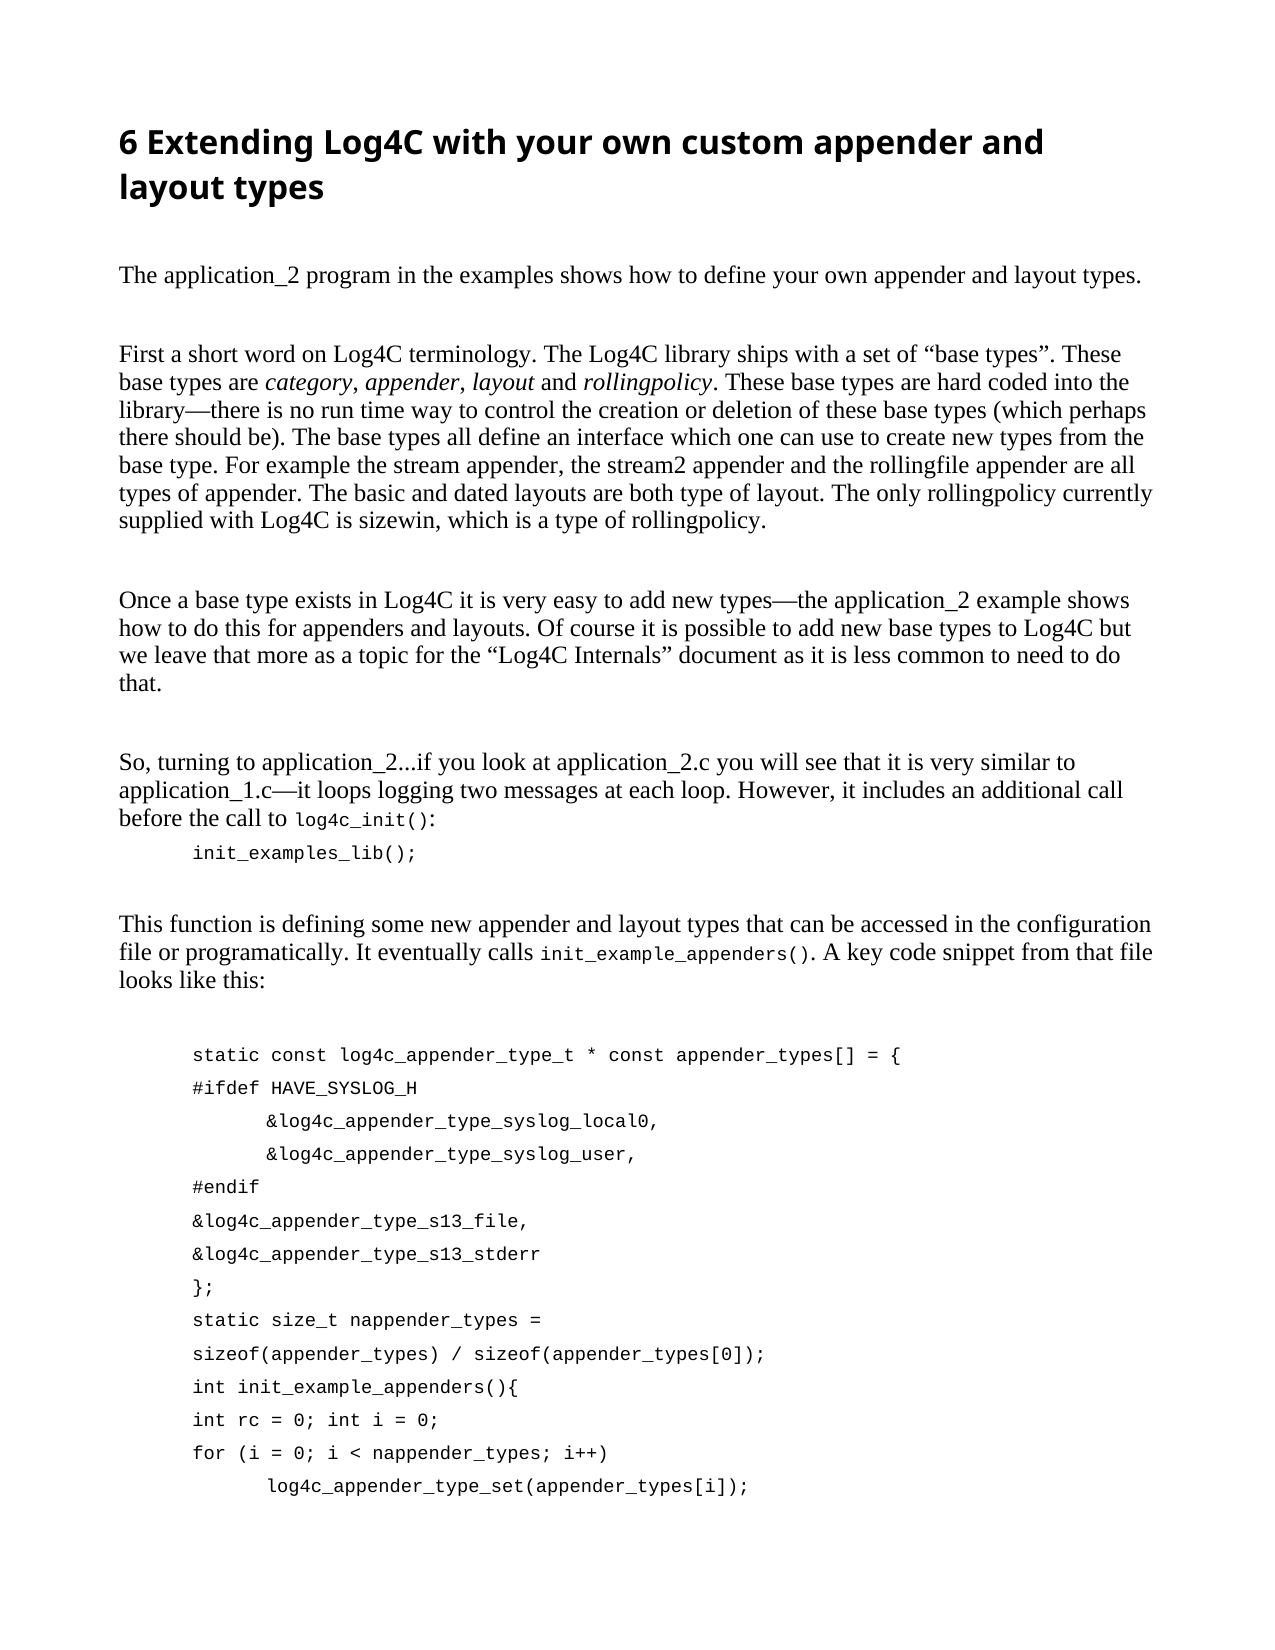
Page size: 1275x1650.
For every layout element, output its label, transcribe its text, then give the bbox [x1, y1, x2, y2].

text int init_example_appenders(){ [192, 1378, 1156, 1399]
text }; [192, 1278, 1156, 1299]
text #ifdef HAVE_SYSLOG_H [192, 1078, 1156, 1100]
text log4c_appender_type_set(appender_types[i]); [266, 1477, 1156, 1498]
text for (i = 0; i < nappender_types; i++) [192, 1444, 1156, 1465]
subtitle 6 Extending Log4C with your own custom appender and layout types [118, 118, 1156, 209]
text #endif [192, 1178, 1156, 1199]
text &log4c_appender_type_syslog_user, [266, 1145, 1156, 1166]
text &log4c_appender_type_s13_file, [192, 1211, 1156, 1233]
text static size_t nappender_types = [192, 1311, 1156, 1332]
text &log4c_appender_type_syslog_local0, [266, 1112, 1156, 1133]
text &log4c_appender_type_s13_stderr [192, 1245, 1156, 1266]
text So, turning to application_2...if you look at application_2.c you will see that it is very similar to application_1.c—it loops logging two messages at each loop. However, it includes an additional call before the call to log4c_init(): [118, 748, 1156, 832]
text The application_2 program in the examples shows how to define your own appender and layout types. [118, 261, 1156, 289]
text static const log4c_appender_type_t * const appender_types[] = { [192, 1045, 1156, 1067]
text This function is defining some new appender and layout types that can be accessed in the configuration file or programatically. It eventually calls init_example_appenders(). A key code snippet from that file looks like this: [118, 910, 1156, 994]
text First a short word on Log4C terminology. The Log4C library ships with a set of “base types”. These base types are category, appender, layout and rollingpolicy. These base types are hard coded into the library—there is no run time way to control the creation or deletion of these base types (which perhaps there should be). The base types all define an interface which one can use to create new types from the base type. For example the stream appender, the stream2 appender and the rollingfile appender are all types of appender. The basic and dated layouts are both type of layout. The only rollingpolicy currently supplied with Log4C is sizewin, which is a type of rollingpolicy. [118, 340, 1156, 534]
text sizeof(appender_types) / sizeof(appender_types[0]); [192, 1344, 1156, 1366]
text Once a base type exists in Log4C it is very easy to add new types—the application_2 example shows how to do this for appenders and layouts. Of course it is possible to add new base types to Log4C but we leave that more as a topic for the “Log4C Internals” document as it is less common to need to do that. [118, 586, 1156, 697]
text int rc = 0; int i = 0; [192, 1411, 1156, 1432]
text init_examples_lib(); [192, 844, 1156, 865]
